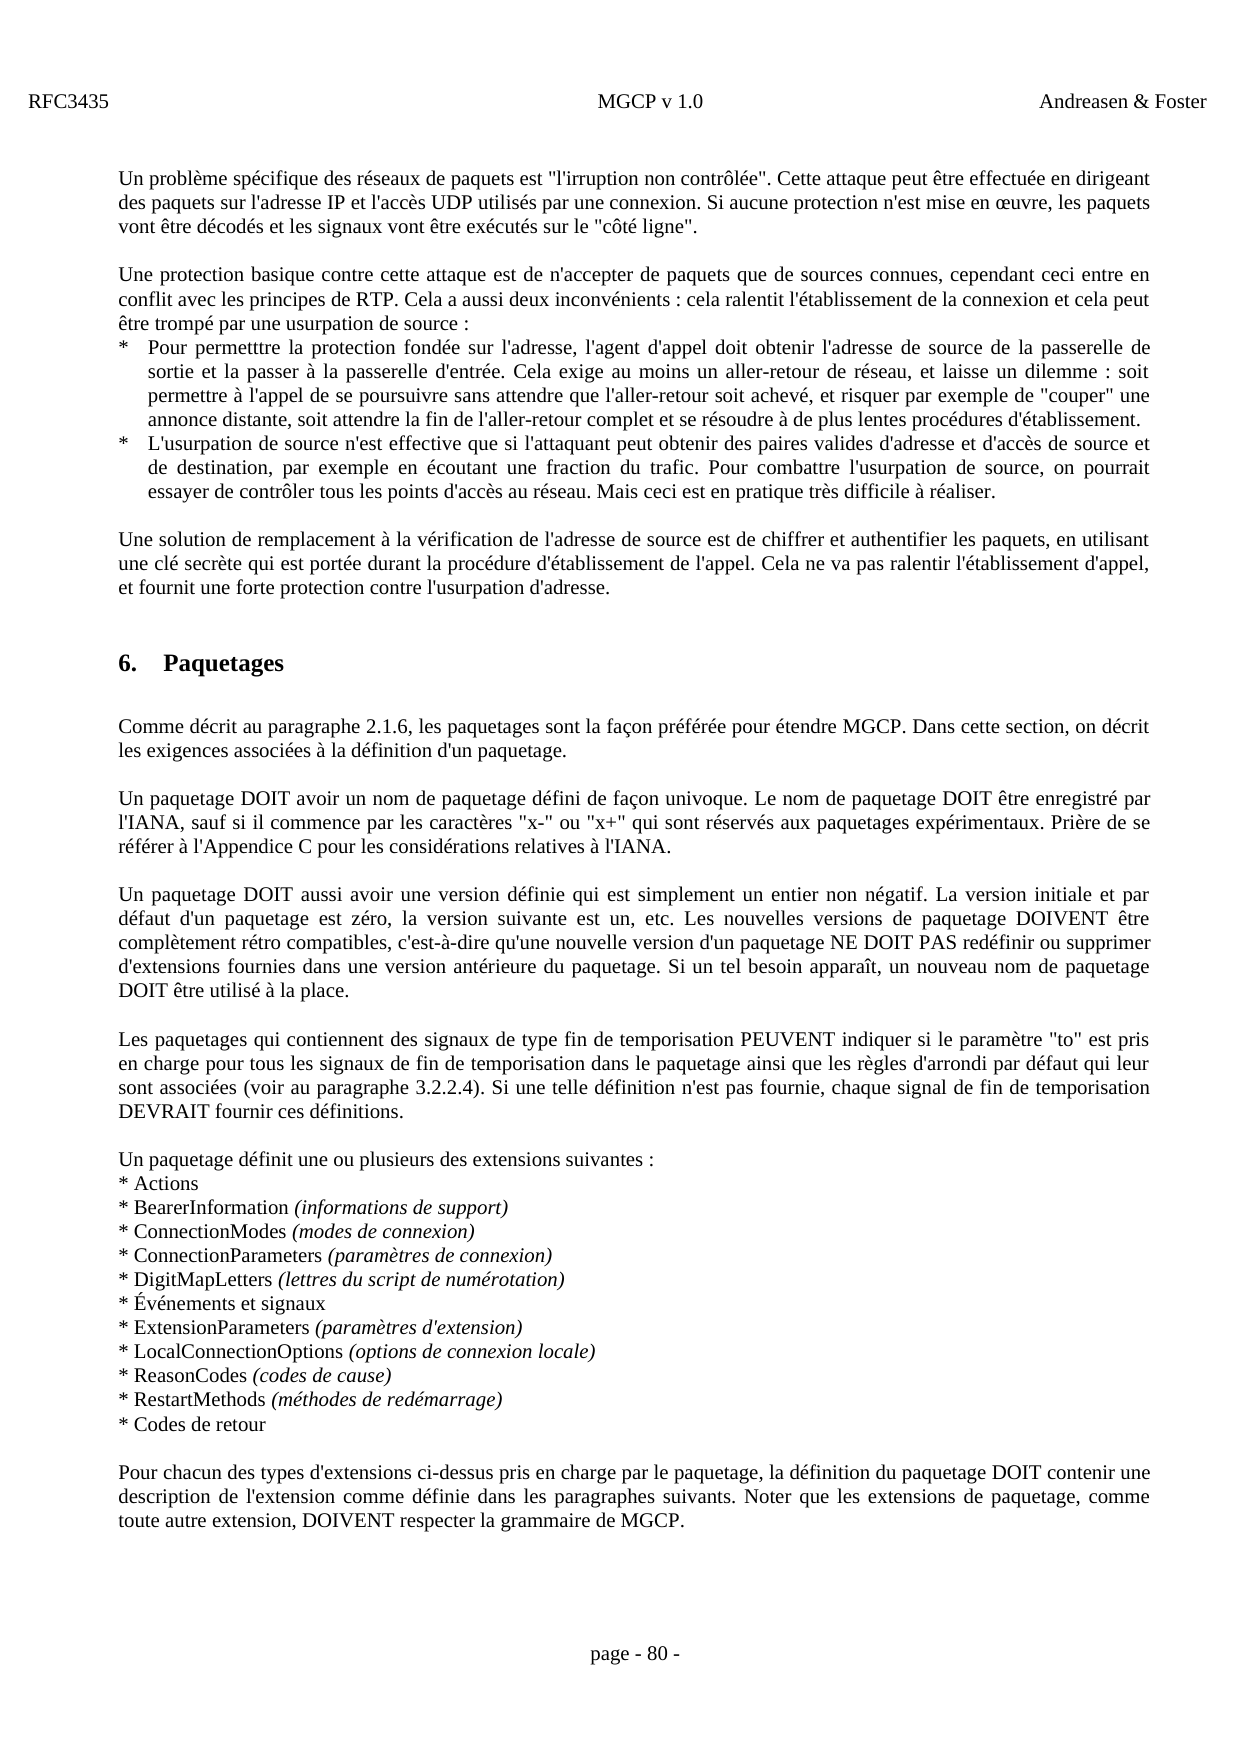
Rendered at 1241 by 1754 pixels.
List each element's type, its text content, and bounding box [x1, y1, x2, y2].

text * Codes de retour [118, 1411, 1152, 1436]
text * ExtensionParameters (paramètres d'extension) [118, 1315, 1152, 1339]
text Un problème spécifique des réseaux de paquets est "l'irruption non contrôlée". Cette attaque peut être effectuée en dirigeant des paquets sur l'adresse IP et l'accès UDP utilisés par une connexion. Si aucune protection n'est mise en œuvre, les paquets vont être décodés et les signaux vont être exécutés sur le "côté ligne". [118, 166, 1152, 238]
text * ReasonCodes (codes de cause) [118, 1363, 1152, 1387]
text Comme décrit au paragraphe 2.1.6, les paquetages sont la façon préférée pour étendre MGCP. Dans cette section, on décrit les exigences associées à la définition d'un paquetage. [118, 714, 1152, 762]
text * ConnectionModes (modes de connexion) [118, 1219, 1152, 1243]
text * BearerInformation (informations de support) [118, 1195, 1152, 1219]
text * Actions [118, 1171, 1152, 1195]
text Une protection basique contre cette attaque est de n'accepter de paquets que de sources connues, cependant ceci entre en conflit avec les principes de RTP. Cela a aussi deux inconvénients : cela ralentit l'établissement de la connexion et cela peut être trompé par une usurpation de source : [118, 262, 1152, 334]
text Pour chacun des types d'extensions ci-dessus pris en charge par le paquetage, la définition du paquetage DOIT contenir une description de l'extension comme définie dans les paragraphes suivants. Noter que les extensions de paquetage, comme toute autre extension, DOIVENT respecter la grammaire de MGCP. [118, 1459, 1152, 1532]
text Un paquetage DOIT aussi avoir une version définie qui est simplement un entier non négatif. La version initiale et par défaut d'un paquetage est zéro, la version suivante est un, etc. Les nouvelles versions de paquetage DOIVENT être complètement rétro compatibles, c'est-à-dire qu'une nouvelle version d'un paquetage NE DOIT PAS redéfinir ou supprimer d'extensions fournies dans une version antérieure du paquetage. Si un tel besoin apparaît, un nouveau nom de paquetage DOIT être utilisé à la place. [118, 882, 1152, 1002]
text * L'usurpation de source n'est effective que si l'attaquant peut obtenir des paires valides d'adresse et d'accès de source et de destination, par exemple en écoutant une fraction du trafic. Pour combattre l'usurpation de source, on pourrait essayer de contrôler tous les points d'accès au réseau. Mais ceci est en pratique très difficile à réaliser. [118, 431, 1152, 503]
text Les paquetages qui contiennent des signaux de type fin de temporisation PEUVENT indiquer si le paramètre "to" est pris en charge pour tous les signaux de fin de temporisation dans le paquetage ainsi que les règles d'arrondi par défaut qui leur sont associées (voir au paragraphe 3.2.2.4). Si une telle définition n'est pas fournie, chaque signal de fin de temporisation DEVRAIT fournir ces définitions. [118, 1026, 1152, 1123]
text * LocalConnectionOptions (options de connexion locale) [118, 1339, 1152, 1363]
text * ConnectionParameters (paramètres de connexion) [118, 1243, 1152, 1267]
text Un paquetage DOIT avoir un nom de paquetage défini de façon univoque. Le nom de paquetage DOIT être enregistré par l'IANA, sauf si il commence par les caractères "x-" ou "x+" qui sont réservés aux paquetages expérimentaux. Prière de se référer à l'Appendice C pour les considérations relatives à l'IANA. [118, 786, 1152, 858]
subtitle 6. Paquetages [118, 648, 1152, 677]
text Une solution de remplacement à la vérification de l'adresse de source est de chiffrer et authentifier les paquets, en utilisant une clé secrète qui est portée durant la procédure d'établissement de l'appel. Cela ne va pas ralentir l'établissement d'appel, et fournit une forte protection contre l'usurpation d'adresse. [118, 527, 1152, 599]
text * Événements et signaux [118, 1291, 1152, 1315]
text * RestartMethods (méthodes de redémarrage) [118, 1387, 1152, 1411]
text Un paquetage définit une ou plusieurs des extensions suivantes : [118, 1147, 1152, 1171]
text * Pour permetttre la protection fondée sur l'adresse, l'agent d'appel doit obtenir l'adresse de source de la passerelle de sortie et la passer à la passerelle d'entrée. Cela exige au moins un aller-retour de réseau, et laisse un dilemme : soit permettre à l'appel de se poursuivre sans attendre que l'aller-retour soit achevé, et risquer par exemple de "couper" une annonce distante, soit attendre la fin de l'aller-retour complet et se résoudre à de plus lentes procédures d'établissement. [118, 334, 1152, 431]
text * DigitMapLetters (lettres du script de numérotation) [118, 1267, 1152, 1291]
